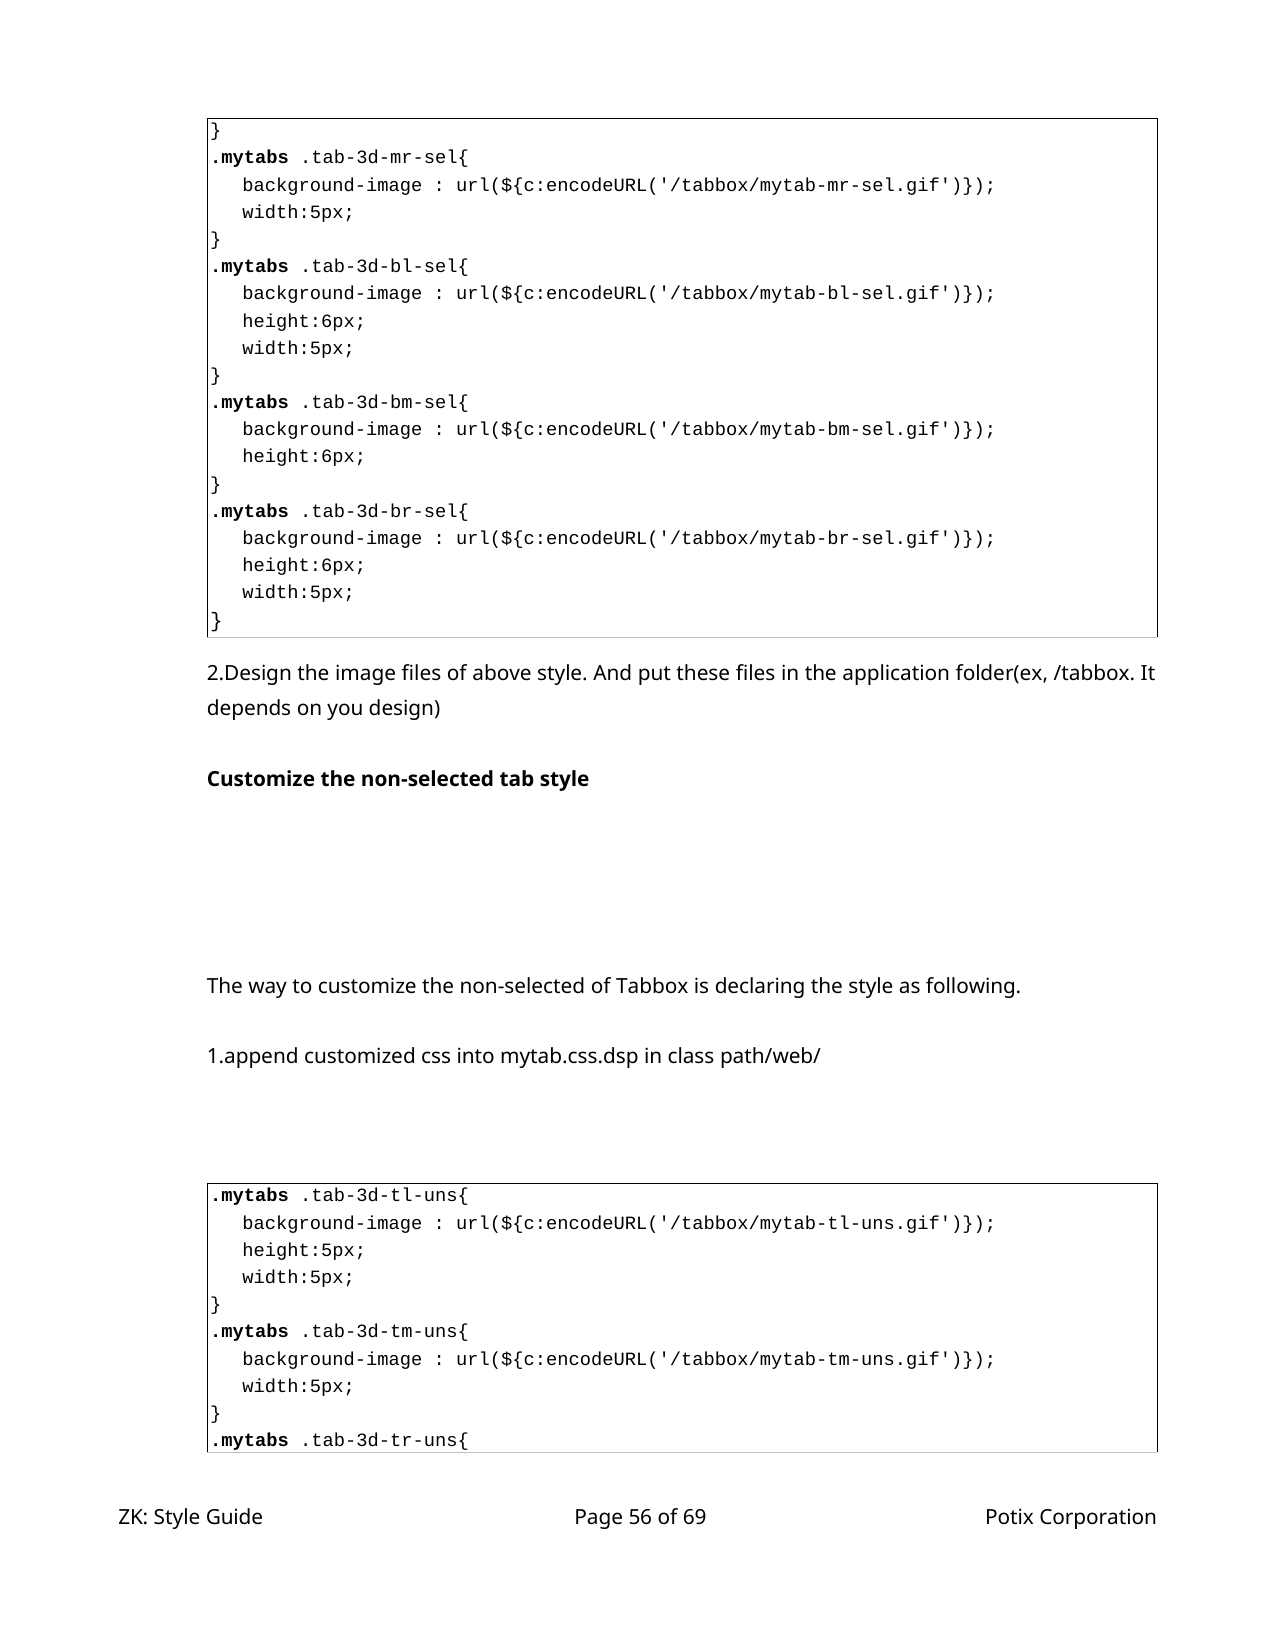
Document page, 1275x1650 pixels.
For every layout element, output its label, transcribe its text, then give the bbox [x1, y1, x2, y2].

text background-image : url(${c:encodeURL('/tabbox/mytab-tl-uns.gif')}); [208, 1211, 1157, 1235]
text background-image : url(${c:encodeURL('/tabbox/mytab-bm-sel.gif')}); [208, 417, 1157, 441]
text height:5px; [208, 1238, 1157, 1262]
text .mytabs .tab-3d-mr-sel{ [208, 145, 1157, 169]
text width:5px; [208, 1374, 1157, 1398]
text background-image : url(${c:encodeURL('/tabbox/mytab-br-sel.gif')}); [208, 526, 1157, 550]
text } [208, 607, 1157, 637]
text .mytabs .tab-3d-tl-uns{ [208, 1184, 1157, 1208]
text height:6px; [208, 444, 1157, 469]
text .mytabs .tab-3d-tr-uns{ [208, 1428, 1157, 1452]
text background-image : url(${c:encodeURL('/tabbox/mytab-tm-uns.gif')}); [208, 1346, 1157, 1371]
text } [208, 363, 1157, 387]
text height:6px; [208, 308, 1157, 333]
text .mytabs .tab-3d-tm-uns{ [208, 1319, 1157, 1343]
text background-image : url(${c:encodeURL('/tabbox/mytab-mr-sel.gif')}); [208, 172, 1157, 197]
text } [208, 1292, 1157, 1316]
text .mytabs .tab-3d-bm-sel{ [208, 390, 1157, 414]
text The way to customize the non-selected of Tabbox is declaring the style as following. [207, 812, 1157, 999]
text } [208, 119, 1157, 142]
text width:5px; [208, 580, 1157, 604]
text } [208, 472, 1157, 496]
subtitle 1.append customized css into mytab.css.dsp in class path/web/ [207, 1041, 1157, 1070]
text background-image : url(${c:encodeURL('/tabbox/mytab-bl-sel.gif')}); [208, 281, 1157, 306]
text width:5px; [208, 336, 1157, 360]
text } [208, 1401, 1157, 1425]
text 2.Design the image files of above style. And put these files in the application folder(ex, /tabbox. It depends on you design) [207, 658, 1157, 721]
text width:5px; [208, 200, 1157, 224]
text } [208, 227, 1157, 251]
text width:5px; [208, 1265, 1157, 1289]
text .mytabs .tab-3d-br-sel{ [208, 499, 1157, 523]
subtitle Customize the non-selected tab style [207, 764, 1157, 792]
text .mytabs .tab-3d-bl-sel{ [208, 254, 1157, 278]
text height:6px; [208, 553, 1157, 577]
